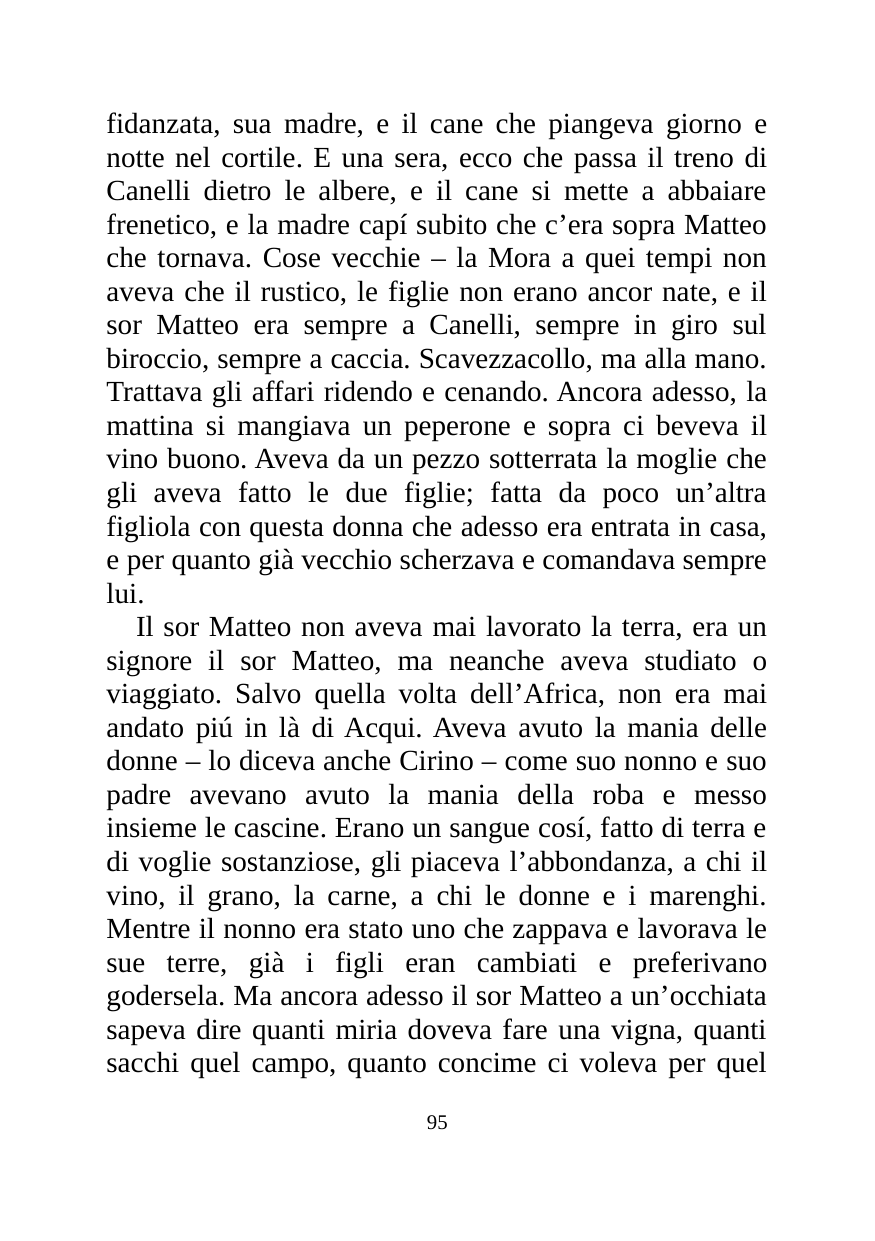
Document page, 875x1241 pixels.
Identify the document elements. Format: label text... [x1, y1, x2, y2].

text Il sor Matteo non aveva mai lavorato la terra, era un signore il sor Matteo, ma neanche aveva studiato o viaggiato. Salvo quella volta dell’Africa, non era mai andato piú in là di Acqui. Aveva avuto la mania delle donne – lo diceva anche Cirino – come suo nonno e suo padre avevano avuto la mania della roba e messo insieme le cascine. Erano un sangue cosí, fatto di terra e di voglie sostanziose, gli piaceva l’abbondanza, a chi il vino, il grano, la carne, a chi le donne e i marenghi. Mentre il nonno era stato uno che zappava e lavorava le sue terre, già i figli eran cambiati e preferivano godersela. Ma ancora adesso il sor Matteo a un’occhiata sapeva dire quanti miria doveva fare una vigna, quanti sacchi quel campo, quanto concime ci voleva per quel [106, 609, 768, 1079]
text fidanzata, sua madre, e il cane che piangeva giorno e notte nel cortile. E una sera, ecco che passa il treno di Canelli dietro le albere, e il cane si mette a abbaiare frenetico, e la madre capí subito che c’era sopra Matteo che tornava. Cose vecchie – la Mora a quei tempi non aveva che il rustico, le figlie non erano ancor nate, e il sor Matteo era sempre a Canelli, sempre in giro sul biroccio, sempre a caccia. Scavezzacollo, ma alla mano. Trattava gli affari ridendo e cenando. Ancora adesso, la mattina si mangiava un peperone e sopra ci beveva il vino buono. Aveva da un pezzo sotterrata la moglie che gli aveva fatto le due figlie; fatta da poco un’altra figliola con questa donna che adesso era entrata in casa, e per quanto già vecchio scherzava e comandava sempre lui. [106, 106, 768, 609]
